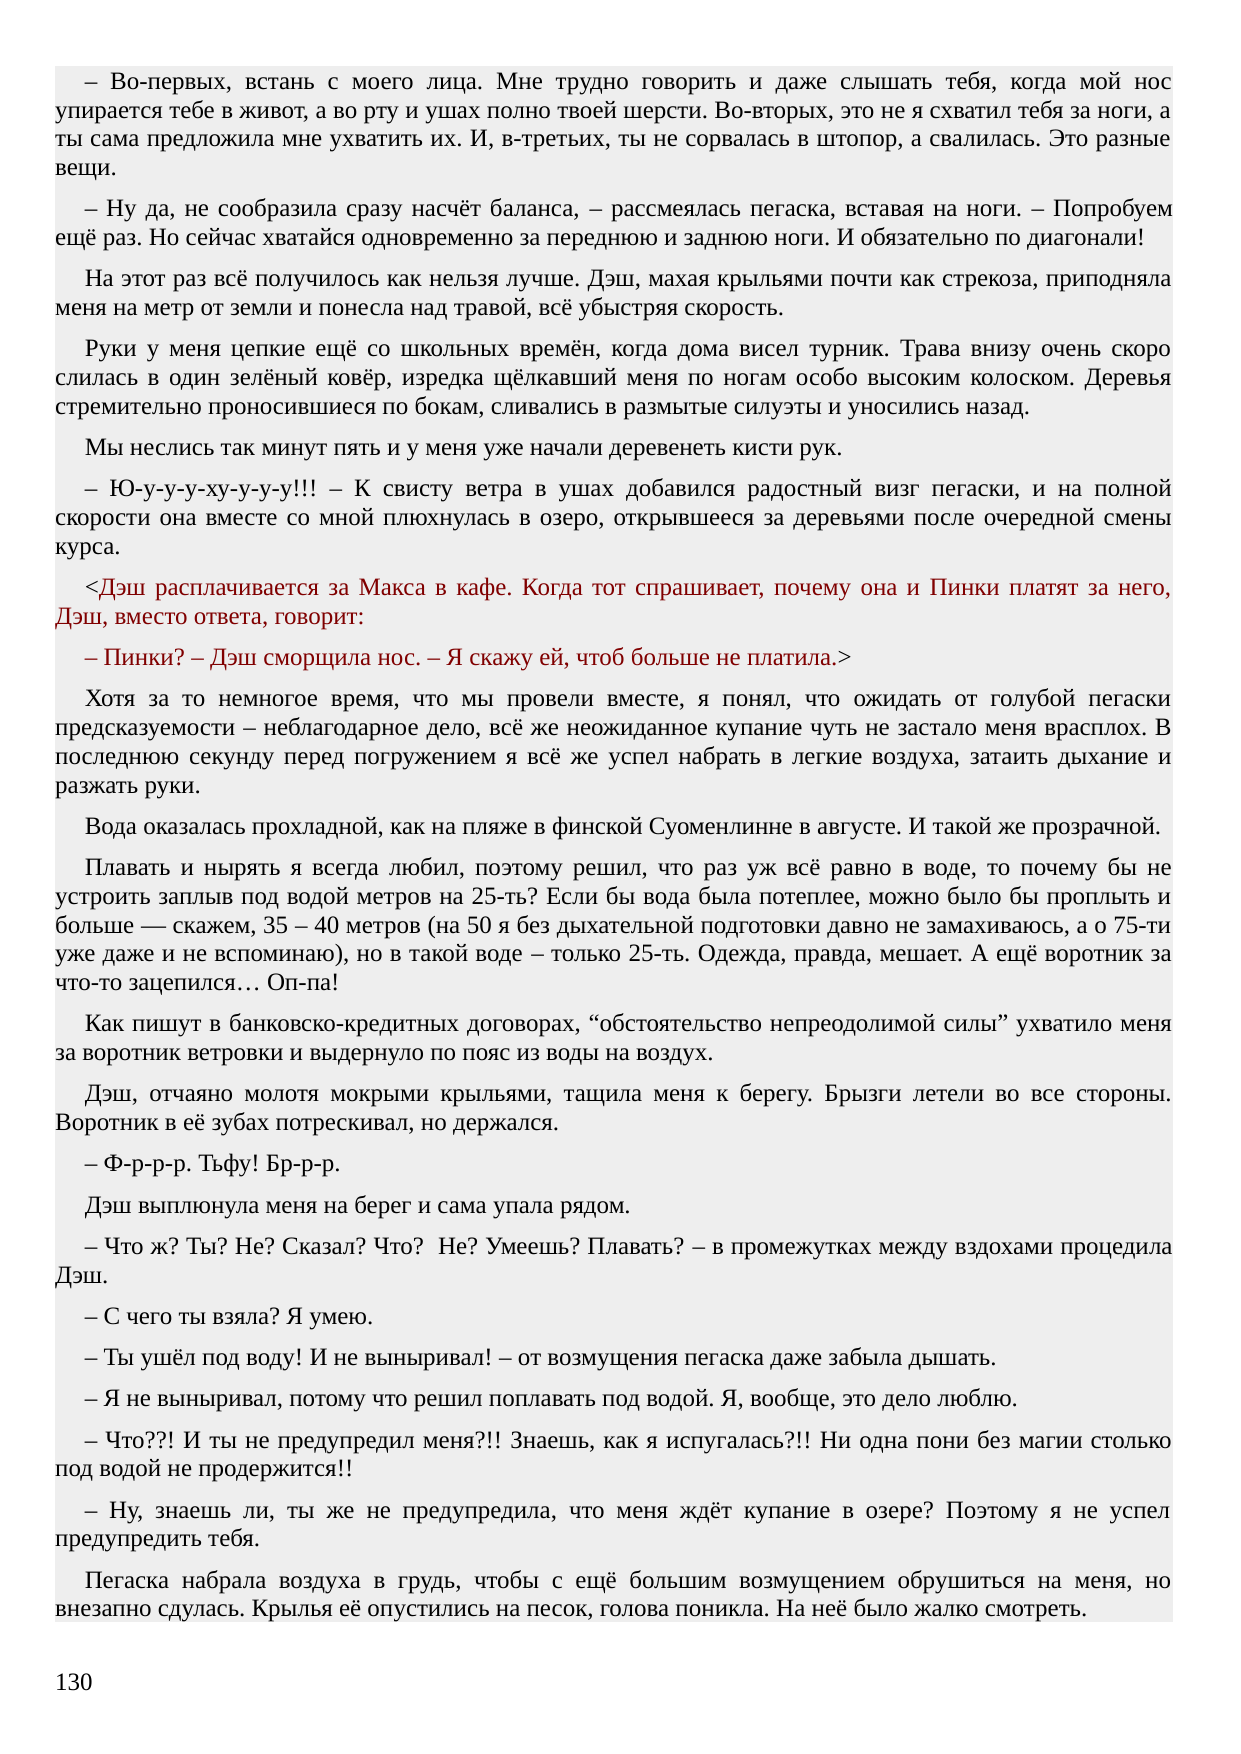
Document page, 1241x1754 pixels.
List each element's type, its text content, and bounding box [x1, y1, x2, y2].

text – Ну, знаешь ли, ты же не предупредила, что меня ждёт купание в озере? Поэтому я не успел предупредить тебя. [55, 1495, 1173, 1552]
text Плавать и нырять я всегда любил, поэтому решил, что раз уж всё равно в воде, то почему бы не устроить заплыв под водой метров на 25-ть? Если бы вода была потеплее, можно было бы проплыть и больше — скажем, 35 – 40 метров (на 50 я без дыхательной подготовки давно не замахиваюсь, а о 75-ти уже даже и не вспоминаю), но в такой воде – только 25-ть. Одежда, правда, мешает. А ещё воротник за что-то зацепился… Оп-па! [55, 852, 1173, 996]
text – Что ж? Ты? Не? Сказал? Что? Не? Умеешь? Плавать? – в промежутках между вздохами процедила Дэш. [55, 1231, 1173, 1288]
text <Дэш расплачивается за Макса в кафе. Когда тот спрашивает, почему она и Пинки платят за него, Дэш, вместо ответа, говорит: [55, 572, 1173, 630]
text На этот раз всё получилось как нельзя лучше. Дэш, махая крыльями почти как стрекоза, приподняла меня на метр от земли и понесла над травой, всё убыстряя скорость. [55, 263, 1173, 321]
text – Пинки? – Дэш сморщила нос. – Я скажу ей, чтоб больше не платила.> [55, 642, 1173, 671]
text – Во-первых, встань с моего лица. Мне трудно говорить и даже слышать тебя, когда мой нос упирается тебе в живот, а во рту и ушах полно твоей шерсти. Во-вторых, это не я схватил тебя за ноги, а ты сама предложила мне ухватить их. И, в-третьих, ты не сорвалась в штопор, а свалилась. Это разные вещи. [55, 66, 1173, 181]
text – Ю-у-у-у-ху-у-у-у!!! – К свисту ветра в ушах добавился радостный визг пегаски, и на полной скорости она вместе со мной плюхнулась в озеро, открывшееся за деревьями после очередной смены курса. [55, 473, 1173, 560]
text – Ну да, не сообразила сразу насчёт баланса, – рассмеялась пегаска, вставая на ноги. – Попробуем ещё раз. Но сейчас хватайся одновременно за переднюю и заднюю ноги. И обязательно по диагонали! [55, 193, 1173, 251]
text Руки у меня цепкие ещё со школьных времён, когда дома висел турник. Трава внизу очень скоро слилась в один зелёный ковёр, изредка щёлкавший меня по ногам особо высоким колоском. Деревья стремительно проносившиеся по бокам, сливались в размытые силуэты и уносились назад. [55, 333, 1173, 420]
text – Что??! И ты не предупредил меня?!! Знаешь, как я испугалась?!! Ни одна пони без магии столько под водой не продержится!! [55, 1425, 1173, 1482]
text Дэш, отчаяно молотя мокрыми крыльями, тащила меня к берегу. Брызги летели во все стороны. Воротник в её зубах потрескивал, но держался. [55, 1078, 1173, 1136]
text Вода оказалась прохладной, как на пляже в финской Суоменлинне в августе. И такой же прозрачной. [55, 811, 1173, 840]
text Хотя за то немногое время, что мы провели вместе, я понял, что ожидать от голубой пегаски предсказуемости – неблагодарное дело, всё же неожиданное купание чуть не застало меня врасплох. В последнюю секунду перед погружением я всё же успел набрать в легкие воздуха, затаить дыхание и разжать руки. [55, 683, 1173, 798]
text – Ф-р-р-р. Тьфу! Бр-р-р. [55, 1148, 1173, 1177]
text – Ты ушёл под воду! И не выныривал! – от возмущения пегаска даже забыла дышать. [55, 1342, 1173, 1371]
text Мы неслись так минут пять и у меня уже начали деревенеть кисти рук. [55, 432, 1173, 461]
text – С чего ты взяла? Я умею. [55, 1301, 1173, 1330]
text Как пишут в банковско-кредитных договорах, “обстоятельство непреодолимой силы” ухватило меня за воротник ветровки и выдернуло по пояс из воды на воздух. [55, 1008, 1173, 1066]
text Пегаска набрала воздуха в грудь, чтобы с ещё большим возмущением обрушиться на меня, но внезапно сдулась. Крылья её опустились на песок, голова поникла. На неё было жалко смотреть. [55, 1565, 1173, 1622]
text Дэш выплюнула меня на берег и сама упала рядом. [55, 1190, 1173, 1218]
text – Я не выныривал, потому что решил поплавать под водой. Я, вообще, это дело люблю. [55, 1383, 1173, 1412]
